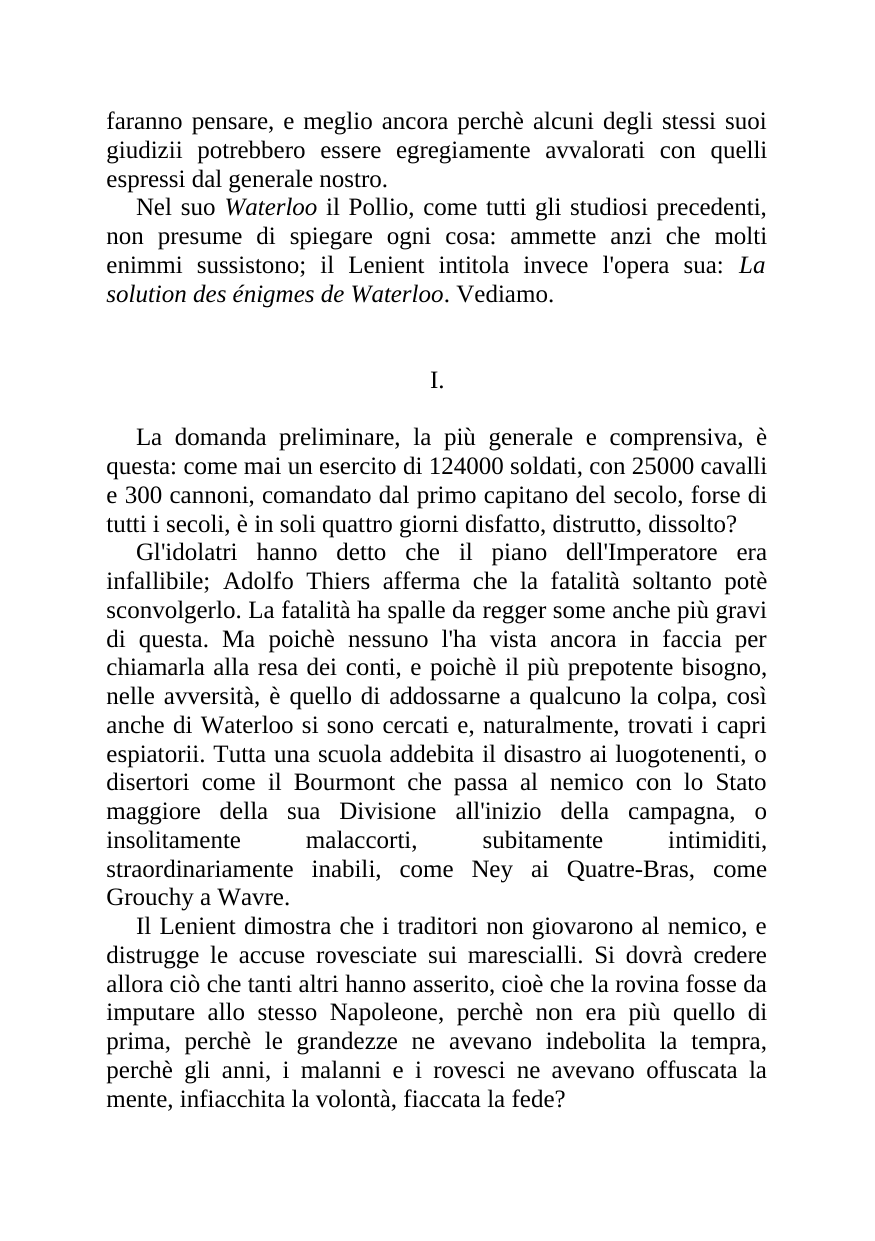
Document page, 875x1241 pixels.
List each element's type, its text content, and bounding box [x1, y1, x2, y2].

text Gl'idolatri hanno detto che il piano dell'Imperatore era infallibile; Adolfo Thiers afferma che la fatalità soltanto potè sconvolgerlo. La fatalità ha spalle da regger some anche più gravi di questa. Ma poichè nessuno l'ha vista ancora in faccia per chiamarla alla resa dei conti, e poichè il più prepotente bisogno, nelle avversità, è quello di addossarne a qualcuno la colpa, così anche di Waterloo si sono cercati e, naturalmente, trovati i capri espiatorii. Tutta una scuola addebita il disastro ai luogotenenti, o disertori come il Bourmont che passa al nemico con lo Stato maggiore della sua Divisione all'inizio della campagna, o insolitamente malaccorti, subitamente intimiditi, straordinariamente inabili, come Ney ai Quatre-Bras, come Grouchy a Wavre. [106, 537, 768, 911]
text I. [106, 365, 768, 394]
text faranno pensare, e meglio ancora perchè alcuni degli stessi suoi giudizii potrebbero essere egregiamente avvalorati con quelli espressi dal generale nostro. [106, 106, 768, 192]
text Il Lenient dimostra che i traditori non giovarono al nemico, e distrugge le accuse rovesciate sui marescialli. Si dovrà credere allora ciò che tanti altri hanno asserito, cioè che la rovina fosse da imputare allo stesso Napoleone, perchè non era più quello di prima, perchè le grandezze ne avevano indebolita la tempra, perchè gli anni, i malanni e i rovesci ne avevano offuscata la mente, infiacchita la volontà, fiaccata la fede? [106, 911, 768, 1112]
text Nel suo Waterloo il Pollio, come tutti gli studiosi precedenti, non presume di spiegare ogni cosa: ammette anzi che molti enimmi sussistono; il Lenient intitola invece l'opera sua: La solution des énigmes de Waterloo. Vediamo. [106, 192, 768, 307]
text La domanda preliminare, la più generale e comprensiva, è questa: come mai un esercito di 124000 soldati, con 25000 cavalli e 300 cannoni, comandato dal primo capitano del secolo, forse di tutti i secoli, è in soli quattro giorni disfatto, distrutto, dissolto? [106, 422, 768, 537]
